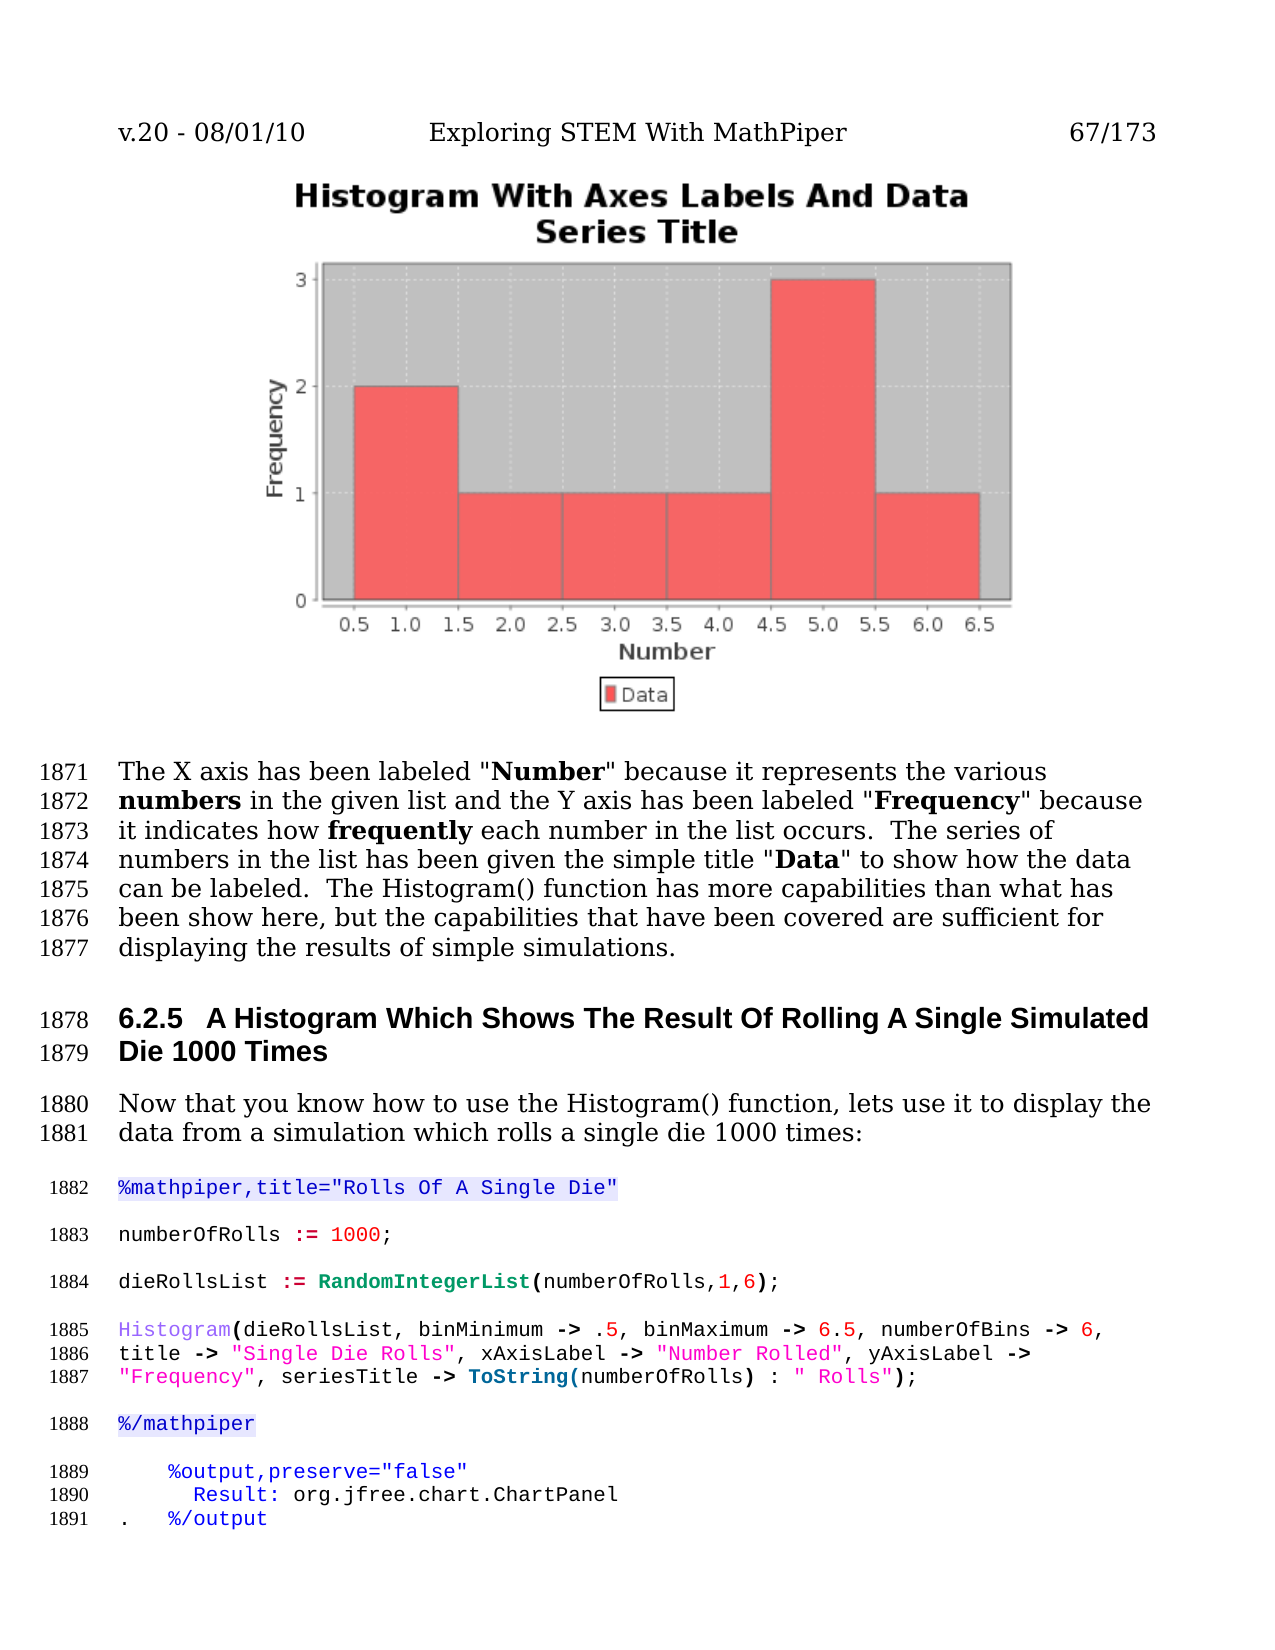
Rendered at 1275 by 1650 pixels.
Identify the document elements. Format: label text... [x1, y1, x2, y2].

text dieRollsList := RandomIntegerList(numberOfRolls,1,6); [118, 1272, 1157, 1295]
text Histogram(dieRollsList, binMinimum -> .5, binMaximum -> 6.5, numberOfBins -> 6, title -> "Single Die Rolls", xAxisLabel -> "Number Rolled", yAxisLabel -> "Frequency", seriesTitle -> ToString(numberOfRolls) : " Rolls"); [118, 1319, 1157, 1390]
text Now that you know how to use the Histogram() function, lets use it to display the data from a simulation which rolls a single die 1000 times: [118, 1089, 1157, 1147]
text Result: org.jfree.chart.ChartPanel [118, 1484, 1157, 1508]
text %mathpiper,title="Rolls Of A Single Die" [118, 1177, 1157, 1201]
text The X axis has been labeled "Number" because it represents the various numbers in the given list and the Y axis has been labeled "Frequency" because it indicates how frequently each number in the list occurs. The series of numbers in the list has been given the simple title "Data" to show how the data can be labeled. The Histogram() function has more capabilities than what has been show here, but the capabilities that have been covered are sufficient for displaying the results of simple simulations. [118, 757, 1157, 962]
text numberOfRolls := 1000; [118, 1224, 1157, 1248]
text %output,preserve="false" [118, 1461, 1157, 1484]
text . %/output [118, 1508, 1157, 1532]
subtitle A Histogram Which Shows The Result Of Rolling A Single Simulated Die 1000 Times [118, 1001, 1157, 1068]
picture [245, 176, 1030, 713]
text %/mathpiper [118, 1413, 1157, 1437]
